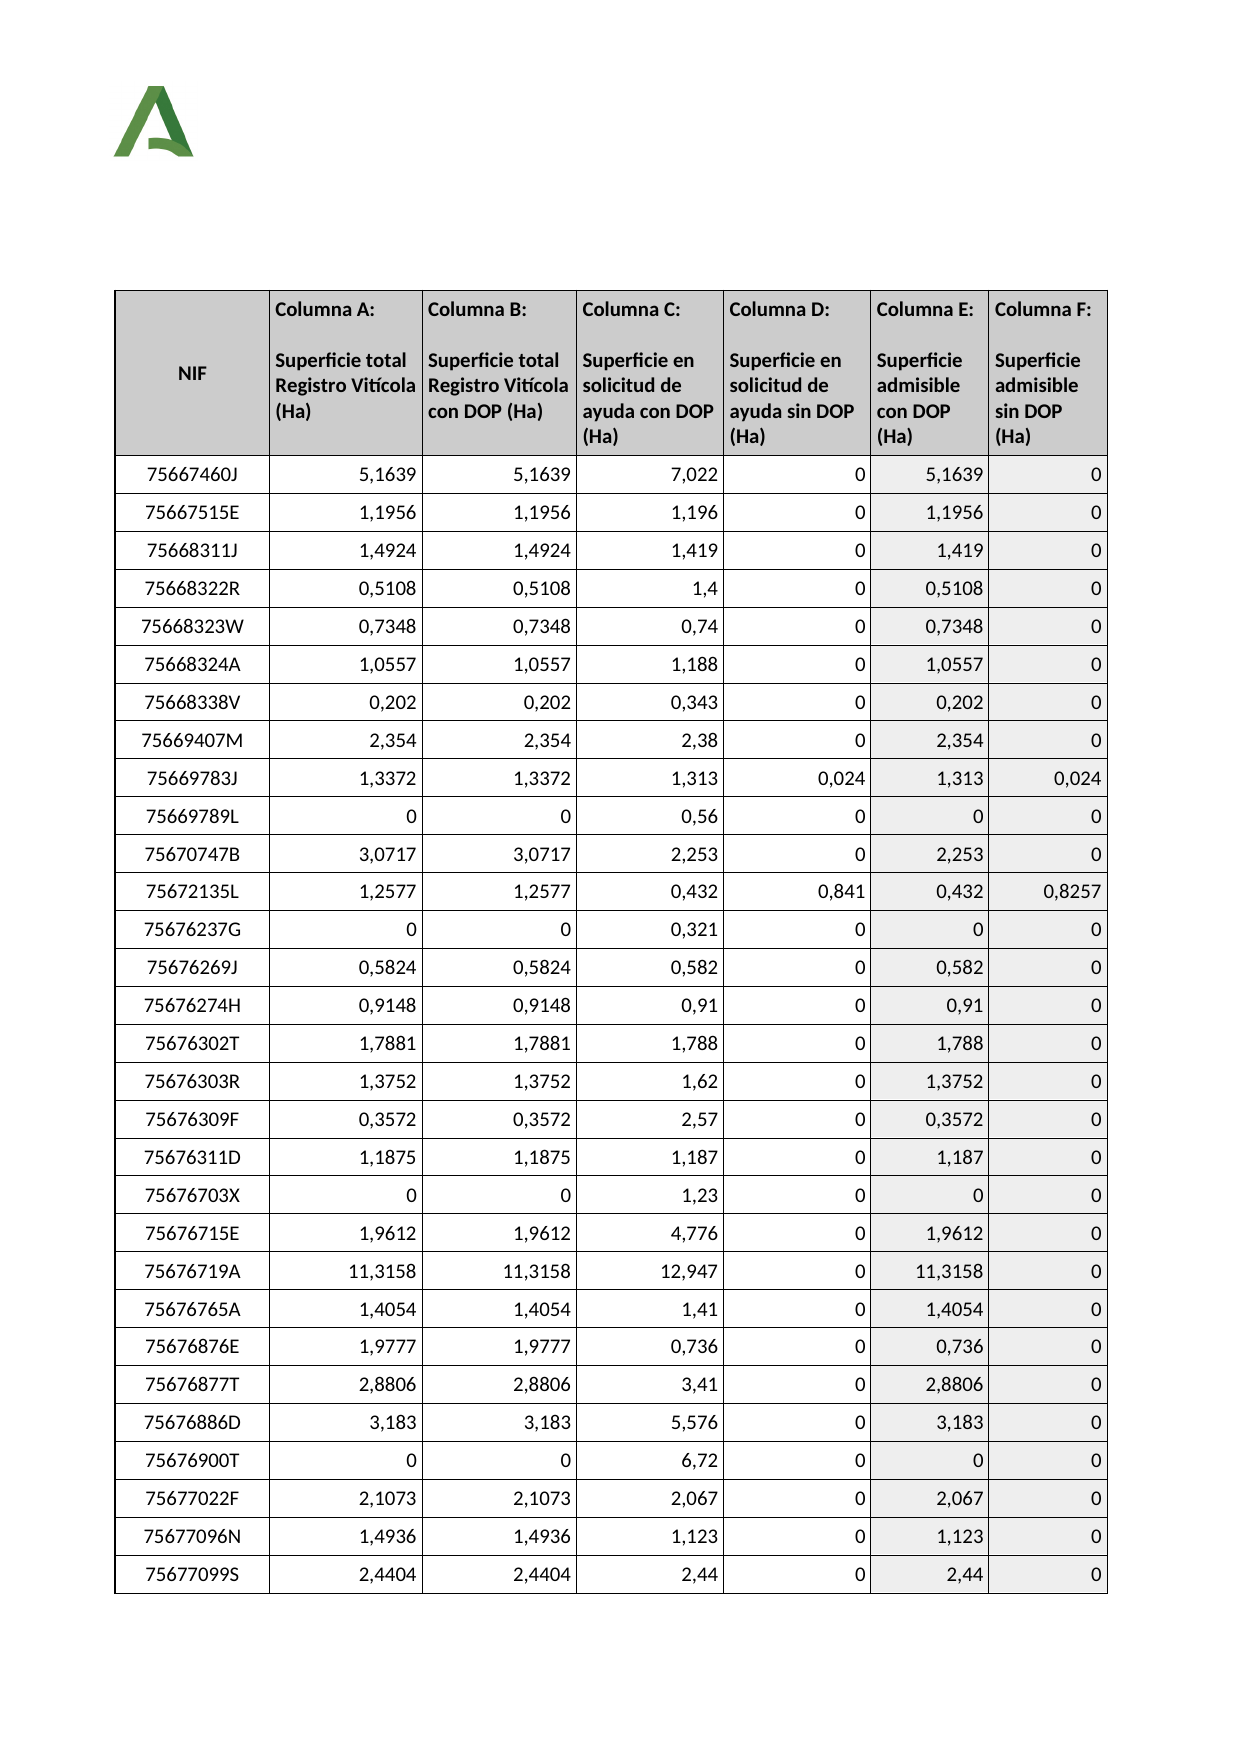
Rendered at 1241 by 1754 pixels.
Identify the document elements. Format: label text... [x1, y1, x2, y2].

table_cell 1,4936 [270, 1518, 422, 1554]
table_cell 1,9777 [270, 1328, 422, 1365]
table_cell 11,3158 [270, 1252, 422, 1289]
table_cell 1,2577 [270, 873, 422, 910]
table_cell 75668311J [116, 532, 269, 569]
table_cell 0,5824 [423, 949, 576, 986]
table_cell 0 [724, 1480, 870, 1517]
table_cell 0,91 [871, 987, 988, 1024]
table_cell 75669407M [116, 721, 269, 758]
table_cell 2,067 [577, 1480, 723, 1517]
table_cell 0,8257 [989, 873, 1107, 910]
table_cell 0,343 [577, 684, 723, 720]
table_header Columna F: Superficie admisible sin DOP (Ha) [989, 291, 1107, 455]
table_cell 0 [724, 646, 870, 682]
table_cell 1,1875 [423, 1139, 576, 1175]
table_cell 0,024 [724, 759, 870, 796]
table_cell 0,736 [871, 1328, 988, 1365]
table_cell 1,3752 [871, 1063, 988, 1099]
table_cell 7,022 [577, 456, 723, 493]
table_cell 2,8806 [423, 1366, 576, 1403]
table_cell 2,44 [577, 1556, 723, 1592]
table_cell 0 [871, 911, 988, 948]
table_cell 0,5824 [270, 949, 422, 986]
table_cell 0 [724, 1366, 870, 1403]
picture [109, 81, 198, 161]
table_cell 0,3572 [423, 1101, 576, 1137]
table_cell 1,4054 [423, 1290, 576, 1327]
table_cell 0 [724, 1252, 870, 1289]
table_cell 1,1956 [270, 494, 422, 531]
table_cell 0 [724, 911, 870, 948]
table_cell 75667460J [116, 456, 269, 493]
table_cell 0,9148 [423, 987, 576, 1024]
table_cell 0 [989, 456, 1107, 493]
table_cell 0 [724, 456, 870, 493]
table_cell 0 [871, 1442, 988, 1479]
table_cell 75668322R [116, 570, 269, 607]
table_cell 0 [989, 1556, 1107, 1592]
table_cell 75669789L [116, 797, 269, 834]
table_cell 0,024 [989, 759, 1107, 796]
table_cell 0 [724, 1328, 870, 1365]
table_cell 0,841 [724, 873, 870, 910]
table_cell 0 [724, 1214, 870, 1251]
table_cell 1,123 [577, 1518, 723, 1554]
table_cell 0 [989, 1290, 1107, 1327]
table_cell 75677022F [116, 1480, 269, 1517]
table_header Columna E: Superficie admisible con DOP (Ha) [871, 291, 988, 455]
table_cell 6,72 [577, 1442, 723, 1479]
table_cell 1,4054 [270, 1290, 422, 1327]
table_cell 5,1639 [270, 456, 422, 493]
table_cell 0,3572 [871, 1101, 988, 1137]
table_cell 1,9777 [423, 1328, 576, 1365]
table_cell 0 [724, 1063, 870, 1099]
table_cell 75676311D [116, 1139, 269, 1175]
table_cell 75676237G [116, 911, 269, 948]
table_cell 1,3372 [423, 759, 576, 796]
table_cell 1,23 [577, 1176, 723, 1213]
table_cell 1,196 [577, 494, 723, 531]
table_cell 1,9612 [270, 1214, 422, 1251]
table_cell 0,7348 [423, 608, 576, 644]
table_cell 0,74 [577, 608, 723, 644]
table_cell 12,947 [577, 1252, 723, 1289]
table_cell 11,3158 [423, 1252, 576, 1289]
table_cell 1,3752 [423, 1063, 576, 1099]
table_cell 0 [989, 1176, 1107, 1213]
table_cell 0 [724, 608, 870, 644]
table_cell 0,56 [577, 797, 723, 834]
table_cell 75676274H [116, 987, 269, 1024]
table_cell 0 [423, 1442, 576, 1479]
table_cell 2,253 [577, 835, 723, 872]
table_cell 1,4 [577, 570, 723, 607]
table_header Columna B: Superficie total Registro Vitícola con DOP (Ha) [423, 291, 576, 455]
table_cell 0 [724, 684, 870, 720]
table_cell 0 [724, 1290, 870, 1327]
table_cell 0 [724, 721, 870, 758]
table_cell 0 [989, 987, 1107, 1024]
table_cell 1,313 [577, 759, 723, 796]
table_cell 1,41 [577, 1290, 723, 1327]
table_cell 4,776 [577, 1214, 723, 1251]
table_cell 75676719A [116, 1252, 269, 1289]
table_cell 0 [423, 1176, 576, 1213]
table_cell 75669783J [116, 759, 269, 796]
table_cell 3,41 [577, 1366, 723, 1403]
table_cell 0 [724, 1518, 870, 1554]
table_cell 3,183 [423, 1404, 576, 1441]
table_cell 5,576 [577, 1404, 723, 1441]
table_cell 0 [270, 1442, 422, 1479]
table_cell 1,4924 [423, 532, 576, 569]
table_cell 1,188 [577, 646, 723, 682]
table_header NIF [116, 291, 269, 455]
table_cell 1,9612 [871, 1214, 988, 1251]
table_cell 0 [724, 1139, 870, 1175]
table_cell 0 [724, 835, 870, 872]
table_cell 1,788 [577, 1025, 723, 1062]
table_cell 2,4404 [423, 1556, 576, 1592]
table_cell 0 [989, 1101, 1107, 1137]
table_cell 75676269J [116, 949, 269, 986]
table_cell 75668323W [116, 608, 269, 644]
table_cell 1,419 [577, 532, 723, 569]
table_cell 0 [724, 1404, 870, 1441]
table_cell 0 [989, 608, 1107, 644]
table_cell 2,8806 [871, 1366, 988, 1403]
table_cell 1,123 [871, 1518, 988, 1554]
table_cell 3,0717 [423, 835, 576, 872]
table_cell 0,5108 [871, 570, 988, 607]
table_cell 0 [724, 1556, 870, 1592]
table_cell 0,91 [577, 987, 723, 1024]
table_cell 0 [724, 570, 870, 607]
table_cell 2,354 [270, 721, 422, 758]
table_cell 3,183 [270, 1404, 422, 1441]
table_cell 1,0557 [423, 646, 576, 682]
table_cell 2,1073 [270, 1480, 422, 1517]
table_cell 0 [989, 646, 1107, 682]
table_header Columna C: Superficie en solicitud de ayuda con DOP (Ha) [577, 291, 723, 455]
table_header Columna A: Superficie total Registro Vitícola (Ha) [270, 291, 422, 455]
table_cell 0 [724, 1101, 870, 1137]
table_cell 1,1875 [270, 1139, 422, 1175]
table_cell 75677096N [116, 1518, 269, 1554]
table_cell 75676309F [116, 1101, 269, 1137]
table_cell 0 [989, 1214, 1107, 1251]
table_cell 75676715E [116, 1214, 269, 1251]
table_cell 2,067 [871, 1480, 988, 1517]
table_cell 0,202 [423, 684, 576, 720]
table_cell 1,7881 [423, 1025, 576, 1062]
table_cell 2,1073 [423, 1480, 576, 1517]
table_cell 0,5108 [270, 570, 422, 607]
table_cell 1,62 [577, 1063, 723, 1099]
table_cell 0 [989, 721, 1107, 758]
table_cell 2,354 [871, 721, 988, 758]
table_cell 0,5108 [423, 570, 576, 607]
table_cell 1,4054 [871, 1290, 988, 1327]
table_cell 1,788 [871, 1025, 988, 1062]
table_cell 0 [270, 911, 422, 948]
table_cell 0 [871, 797, 988, 834]
table_cell 75668338V [116, 684, 269, 720]
table_cell 1,187 [577, 1139, 723, 1175]
table_cell 75677099S [116, 1556, 269, 1592]
table_cell 0,432 [577, 873, 723, 910]
table_cell 0,432 [871, 873, 988, 910]
table_cell 0 [270, 1176, 422, 1213]
table_cell 0,582 [577, 949, 723, 986]
table_cell 0 [989, 797, 1107, 834]
table_cell 75676302T [116, 1025, 269, 1062]
table_cell 0,202 [270, 684, 422, 720]
table_cell 75676876E [116, 1328, 269, 1365]
table_cell 1,187 [871, 1139, 988, 1175]
table_cell 0 [423, 797, 576, 834]
table_cell 5,1639 [423, 456, 576, 493]
table_header Columna D: Superficie en solicitud de ayuda sin DOP (Ha) [724, 291, 870, 455]
table_cell 3,0717 [270, 835, 422, 872]
table_cell 0,7348 [871, 608, 988, 644]
table_cell 1,1956 [423, 494, 576, 531]
table_cell 0 [724, 1442, 870, 1479]
table_cell 0 [724, 987, 870, 1024]
table_cell 2,8806 [270, 1366, 422, 1403]
table_cell 0,736 [577, 1328, 723, 1365]
table_cell 0 [989, 835, 1107, 872]
table_cell 75672135L [116, 873, 269, 910]
table_cell 3,183 [871, 1404, 988, 1441]
table_cell 0 [989, 494, 1107, 531]
table_cell 0 [989, 1063, 1107, 1099]
table_cell 0 [989, 1139, 1107, 1175]
table_cell 1,1956 [871, 494, 988, 531]
table_cell 75676703X [116, 1176, 269, 1213]
table_cell 0,9148 [270, 987, 422, 1024]
table_cell 1,0557 [871, 646, 988, 682]
table_cell 0 [989, 1442, 1107, 1479]
table_cell 0 [989, 1025, 1107, 1062]
table_cell 0 [989, 1518, 1107, 1554]
table_cell 75676900T [116, 1442, 269, 1479]
table_cell 0 [989, 570, 1107, 607]
table_cell 0,321 [577, 911, 723, 948]
table_cell 0 [989, 1252, 1107, 1289]
table_cell 2,253 [871, 835, 988, 872]
table_cell 0 [989, 1404, 1107, 1441]
table_cell 75676877T [116, 1366, 269, 1403]
table_cell 1,4936 [423, 1518, 576, 1554]
table_cell 75667515E [116, 494, 269, 531]
table_cell 0 [724, 1025, 870, 1062]
table_cell 0 [724, 1176, 870, 1213]
table_cell 75670747B [116, 835, 269, 872]
table_cell 0 [423, 911, 576, 948]
table_cell 75676886D [116, 1404, 269, 1441]
table_cell 0 [724, 797, 870, 834]
table_cell 75668324A [116, 646, 269, 682]
table_cell 0 [989, 1328, 1107, 1365]
table_cell 1,3372 [270, 759, 422, 796]
table_cell 0,3572 [270, 1101, 422, 1137]
table_cell 75676765A [116, 1290, 269, 1327]
table_cell 0 [724, 949, 870, 986]
table_cell 1,3752 [270, 1063, 422, 1099]
table_cell 1,313 [871, 759, 988, 796]
table_cell 11,3158 [871, 1252, 988, 1289]
table_cell 0 [989, 911, 1107, 948]
table_cell 2,4404 [270, 1556, 422, 1592]
table_cell 0 [989, 949, 1107, 986]
table_cell 0 [871, 1176, 988, 1213]
table_cell 1,4924 [270, 532, 422, 569]
table_cell 1,9612 [423, 1214, 576, 1251]
table_cell 0 [989, 684, 1107, 720]
table_cell 1,2577 [423, 873, 576, 910]
table_cell 0 [270, 797, 422, 834]
table_cell 1,7881 [270, 1025, 422, 1062]
table_cell 1,0557 [270, 646, 422, 682]
table_cell 2,38 [577, 721, 723, 758]
table_cell 0,202 [871, 684, 988, 720]
table_cell 0,582 [871, 949, 988, 986]
table_cell 0 [724, 494, 870, 531]
table_cell 0 [989, 532, 1107, 569]
table_cell 1,419 [871, 532, 988, 569]
table_cell 2,354 [423, 721, 576, 758]
table_cell 75676303R [116, 1063, 269, 1099]
table_cell 5,1639 [871, 456, 988, 493]
table_cell 0 [989, 1480, 1107, 1517]
table_cell 0 [724, 532, 870, 569]
table_cell 0,7348 [270, 608, 422, 644]
table_cell 0 [989, 1366, 1107, 1403]
table_cell 2,57 [577, 1101, 723, 1137]
table_cell 2,44 [871, 1556, 988, 1592]
